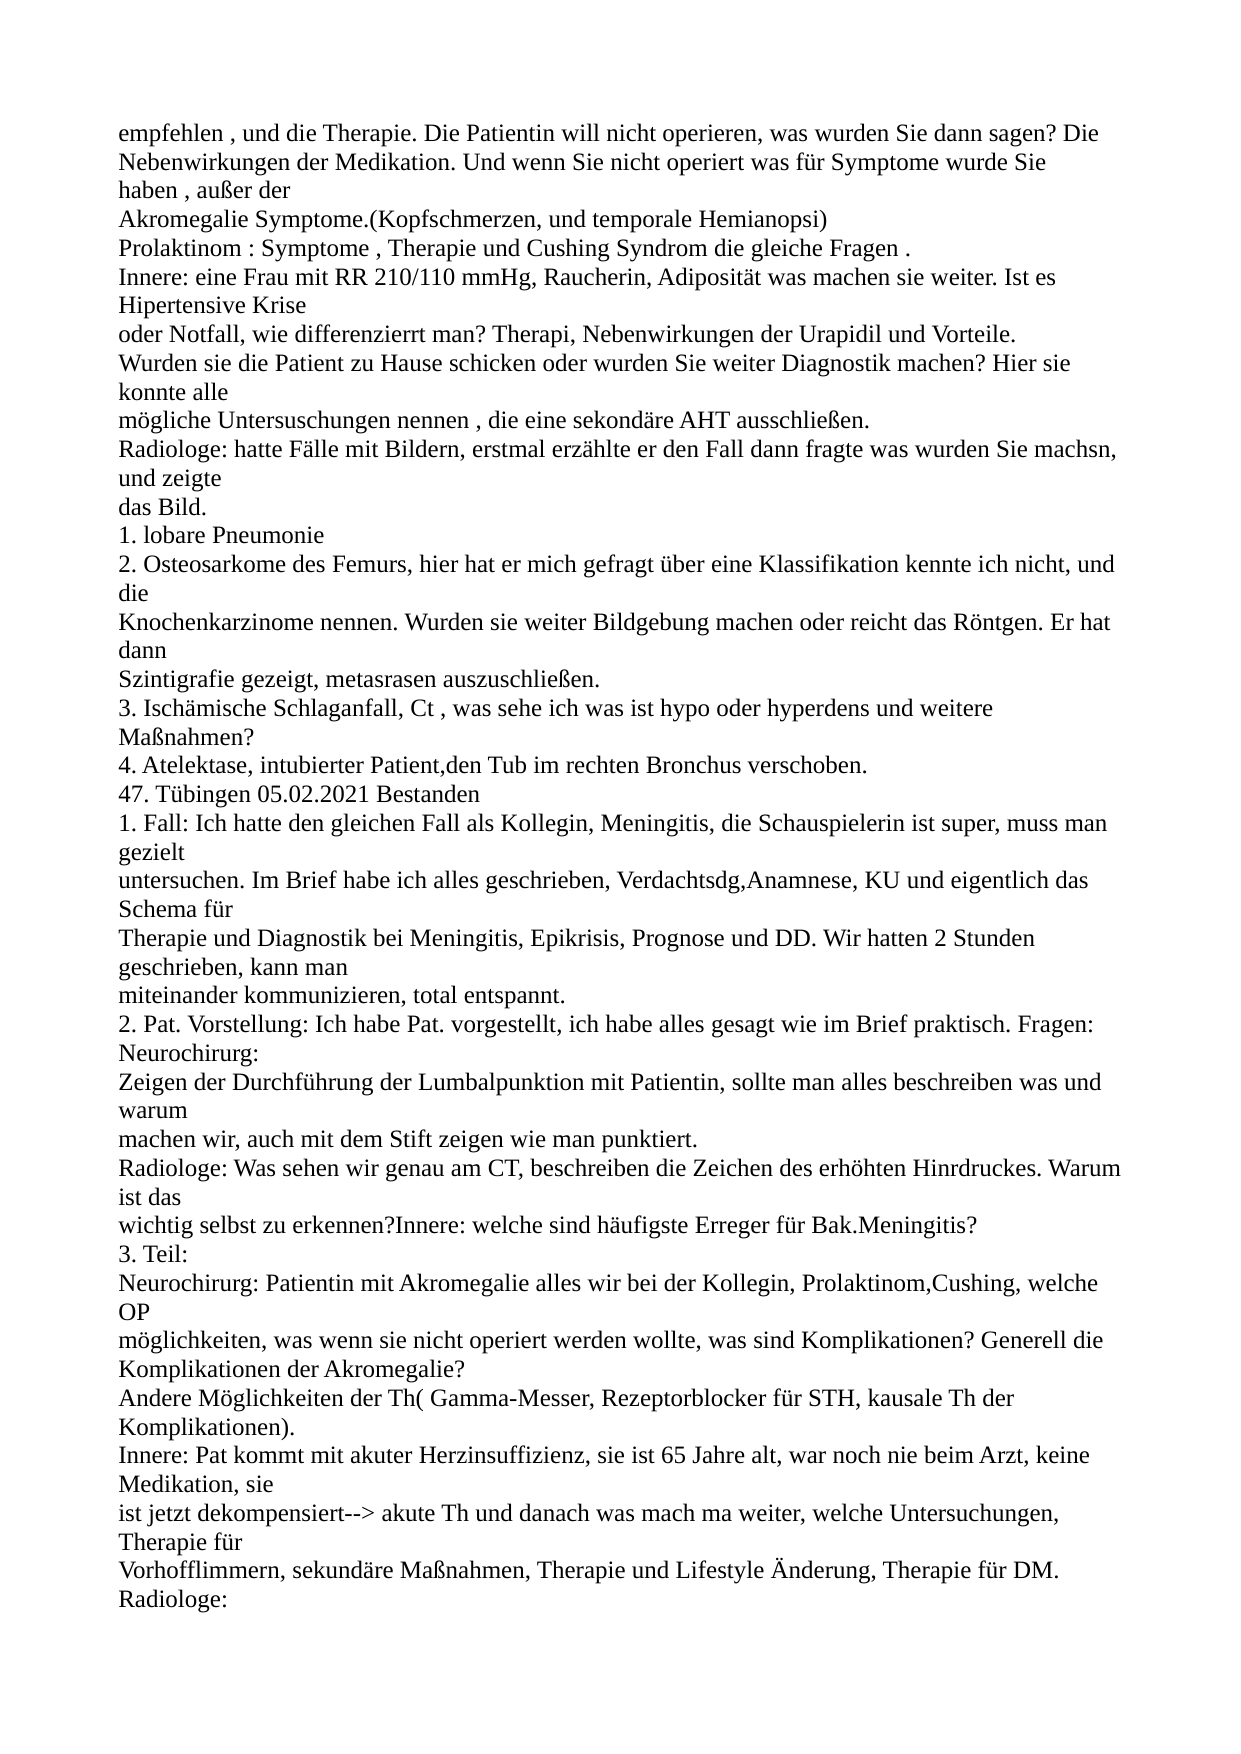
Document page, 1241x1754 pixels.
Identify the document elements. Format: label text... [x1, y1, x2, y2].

text 3. Teil: [118, 1239, 1122, 1268]
text machen wir, auch mit dem Stift zeigen wie man punktiert. [118, 1124, 1122, 1153]
text möglichkeiten, was wenn sie nicht operiert werden wollte, was sind Komplikationen? Generell die [118, 1326, 1122, 1354]
text 2. Osteosarkome des Femurs, hier hat er mich gefragt über eine Klassifikation kennte ich nicht, und die [118, 549, 1122, 607]
text Therapie und Diagnostik bei Meningitis, Epikrisis, Prognose und DD. Wir hatten 2 Stunden geschrieben, kann man [118, 923, 1122, 981]
text 1. Fall: Ich hatte den gleichen Fall als Kollegin, Meningitis, die Schauspielerin ist super, muss man gezielt [118, 808, 1122, 866]
text Szintigrafie gezeigt, metasrasen auszuschließen. [118, 664, 1122, 693]
text empfehlen , und die Therapie. Die Patientin will nicht operieren, was wurden Sie dann sagen? Die [118, 118, 1122, 147]
text 47. Tübingen 05.02.2021 Bestanden [118, 779, 1122, 808]
text 4. Atelektase, intubierter Patient,den Tub im rechten Bronchus verschoben. [118, 751, 1122, 779]
text Neurochirurg: Patientin mit Akromegalie alles wir bei der Kollegin, Prolaktinom,Cushing, welche OP [118, 1268, 1122, 1326]
text Knochenkarzinome nennen. Wurden sie weiter Bildgebung machen oder reicht das Röntgen. Er hat dann [118, 607, 1122, 664]
text Radiologe: Was sehen wir genau am CT, beschreiben die Zeichen des erhöhten Hinrdruckes. Warum ist das [118, 1153, 1122, 1211]
text Radiologe: hatte Fälle mit Bildern, erstmal erzählte er den Fall dann fragte was wurden Sie machsn, und zeigte [118, 434, 1122, 492]
text untersuchen. Im Brief habe ich alles geschrieben, Verdachtsdg,Anamnese, KU und eigentlich das Schema für [118, 866, 1122, 923]
text 3. Ischämische Schlaganfall, Ct , was sehe ich was ist hypo oder hyperdens und weitere Maßnahmen? [118, 693, 1122, 751]
text oder Notfall, wie differenzierrt man? Therapi, Nebenwirkungen der Urapidil und Vorteile. [118, 319, 1122, 348]
text Wurden sie die Patient zu Hause schicken oder wurden Sie weiter Diagnostik machen? Hier sie konnte alle [118, 348, 1122, 406]
text Radiologe: [118, 1584, 1122, 1613]
text Komplikationen der Akromegalie? [118, 1354, 1122, 1383]
text 2. Pat. Vorstellung: Ich habe Pat. vorgestellt, ich habe alles gesagt wie im Brief praktisch. Fragen: Neurochirurg: [118, 1009, 1122, 1067]
text Nebenwirkungen der Medikation. Und wenn Sie nicht operiert was für Symptome wurde Sie haben , außer der [118, 147, 1122, 204]
text 1. lobare Pneumonie [118, 521, 1122, 549]
text das Bild. [118, 492, 1122, 521]
text mögliche Untersuschungen nennen , die eine sekondäre AHT ausschließen. [118, 406, 1122, 434]
text Innere: Pat kommt mit akuter Herzinsuffizienz, sie ist 65 Jahre alt, war noch nie beim Arzt, keine Medikation, sie [118, 1441, 1122, 1498]
text ist jetzt dekompensiert--> akute Th und danach was mach ma weiter, welche Untersuchungen, Therapie für [118, 1498, 1122, 1556]
text Akromegalie Symptome.(Kopfschmerzen, und temporale Hemianopsi) [118, 204, 1122, 233]
text miteinander kommunizieren, total entspannt. [118, 981, 1122, 1009]
text Vorhofflimmern, sekundäre Maßnahmen, Therapie und Lifestyle Änderung, Therapie für DM. [118, 1556, 1122, 1584]
text Prolaktinom : Symptome , Therapie und Cushing Syndrom die gleiche Fragen . [118, 233, 1122, 262]
text Zeigen der Durchführung der Lumbalpunktion mit Patientin, sollte man alles beschreiben was und warum [118, 1067, 1122, 1124]
text Innere: eine Frau mit RR 210/110 mmHg, Raucherin, Adiposität was machen sie weiter. Ist es Hipertensive Krise [118, 262, 1122, 319]
text Andere Möglichkeiten der Th( Gamma-Messer, Rezeptorblocker für STH, kausale Th der Komplikationen). [118, 1383, 1122, 1441]
text wichtig selbst zu erkennen?Innere: welche sind häufigste Erreger für Bak.Meningitis? [118, 1211, 1122, 1239]
